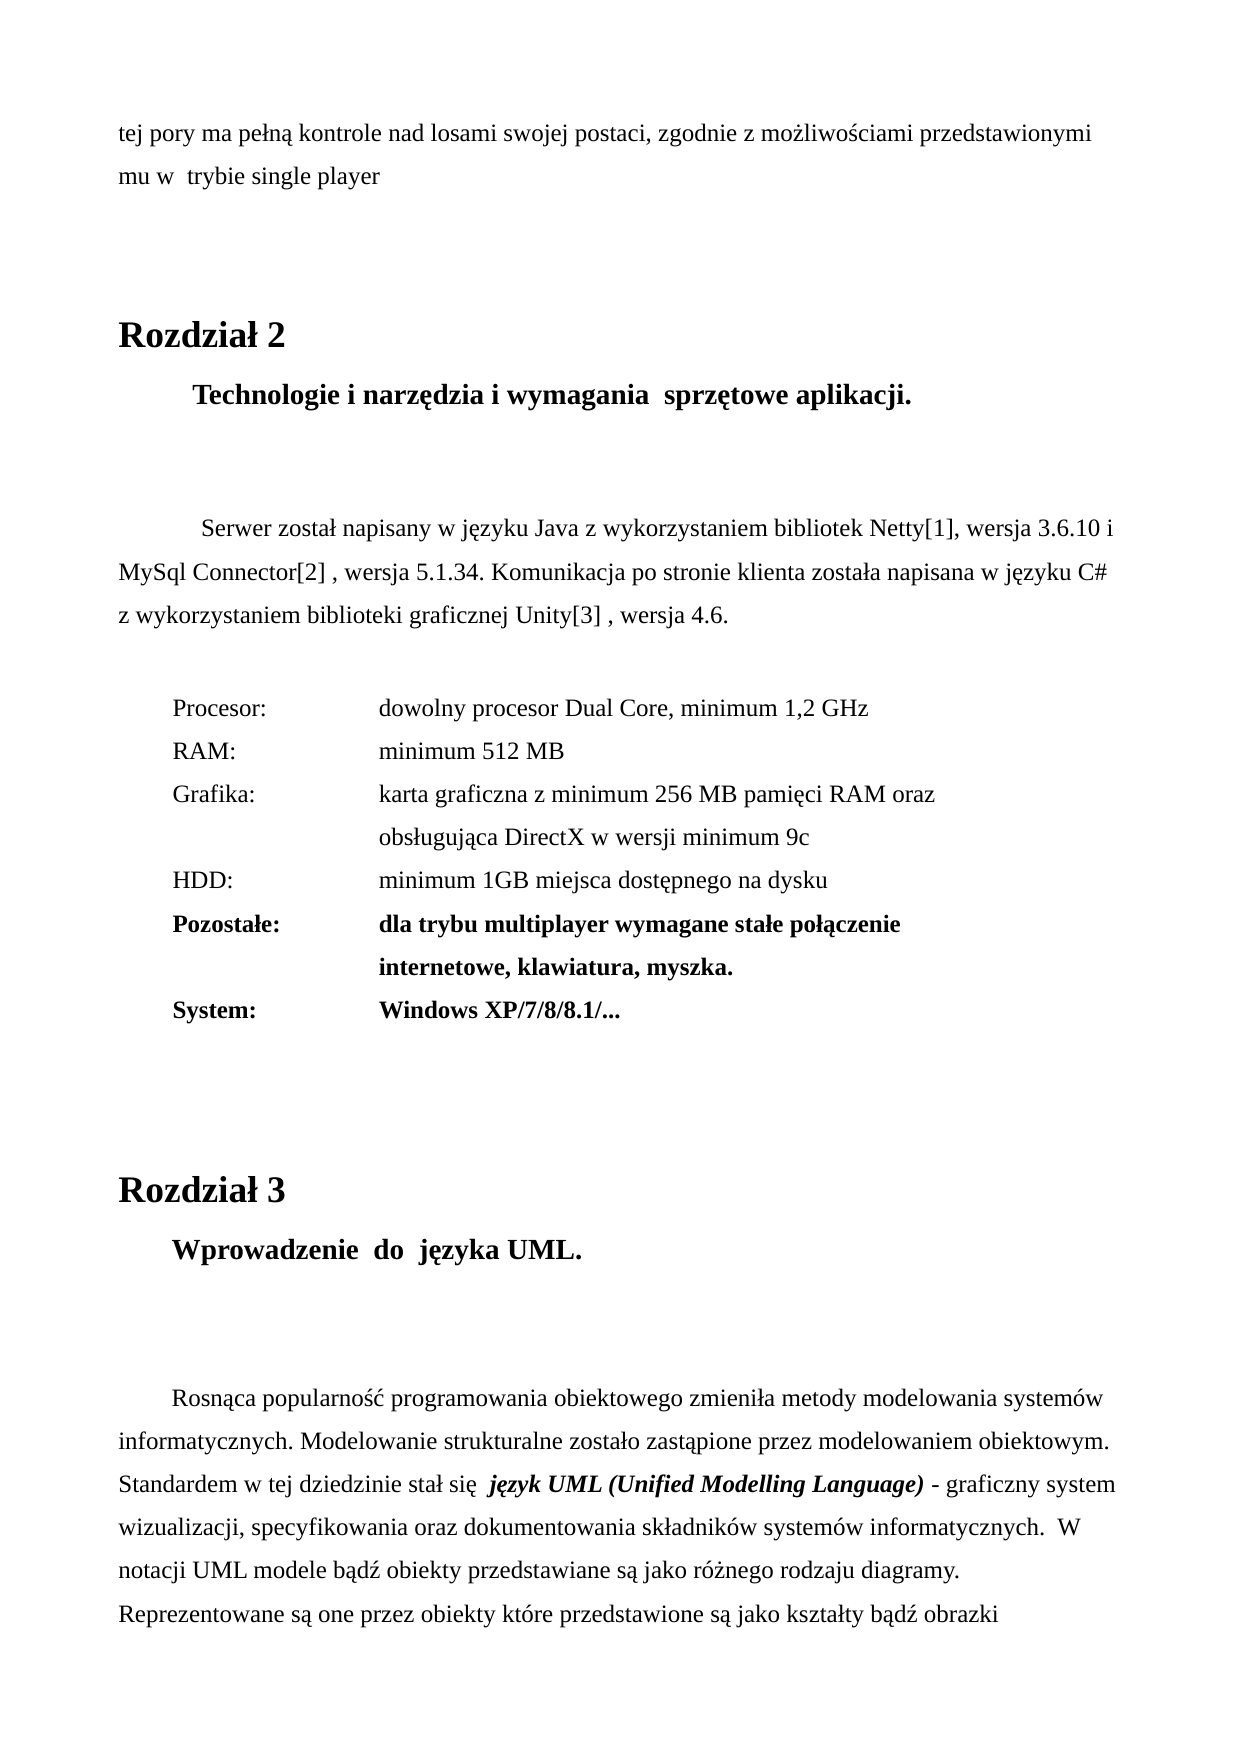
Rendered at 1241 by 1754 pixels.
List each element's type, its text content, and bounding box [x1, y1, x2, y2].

text HDD: minimum 1GB miejsca dostępnego na dysku [118, 866, 1122, 894]
text System: Windows XP/7/8/8.1/... [118, 995, 1122, 1024]
text Procesor: dowolny procesor Dual Core, minimum 1,2 GHz [118, 693, 1122, 722]
text Rozdział 2 [118, 312, 1122, 355]
text Rosnąca popularność programowania obiektowego zmieniła metody modelowania systemów informatycznych. Modelowanie strukturalne zostało zastąpione przez modelowaniem obiektowym. Standardem w tej dziedzinie stał się język UML (Unified Modelling Language) - graficzny system wizualizacji, specyfikowania oraz dokumentowania składników systemów informatycznych. W notacji UML modele bądź obiekty przedstawiane są jako różnego rodzaju diagramy. Reprezentowane są one przez obiekty które przedstawione są jako kształty bądź obrazki [118, 1383, 1122, 1627]
text Rozdział 3 [118, 1167, 1122, 1211]
text Grafika: karta graficzna z minimum 256 MB pamięci RAM oraz obsługująca DirectX w wersji minimum 9c [118, 779, 1122, 851]
text RAM: minimum 512 MB [118, 736, 1122, 765]
text Wprowadzenie do języka UML. [118, 1232, 1122, 1266]
text tej pory ma pełną kontrole nad losami swojej postaci, zgodnie z możliwościami przedstawionymi mu w trybie single player [118, 118, 1122, 190]
text Serwer został napisany w języku Java z wykorzystaniem bibliotek Netty[1], wersja 3.6.10 i MySql Connector[2] , wersja 5.1.34. Komunikacja po stronie klienta została napisana w języku C# z wykorzystaniem biblioteki graficznej Unity[3] , wersja 4.6. [118, 513, 1122, 628]
text Pozostałe: dla trybu multiplayer wymagane stałe połączenie internetowe, klawiatura, myszka. [118, 909, 1122, 981]
text Technologie i narzędzia i wymagania sprzętowe aplikacji. [118, 377, 1122, 410]
